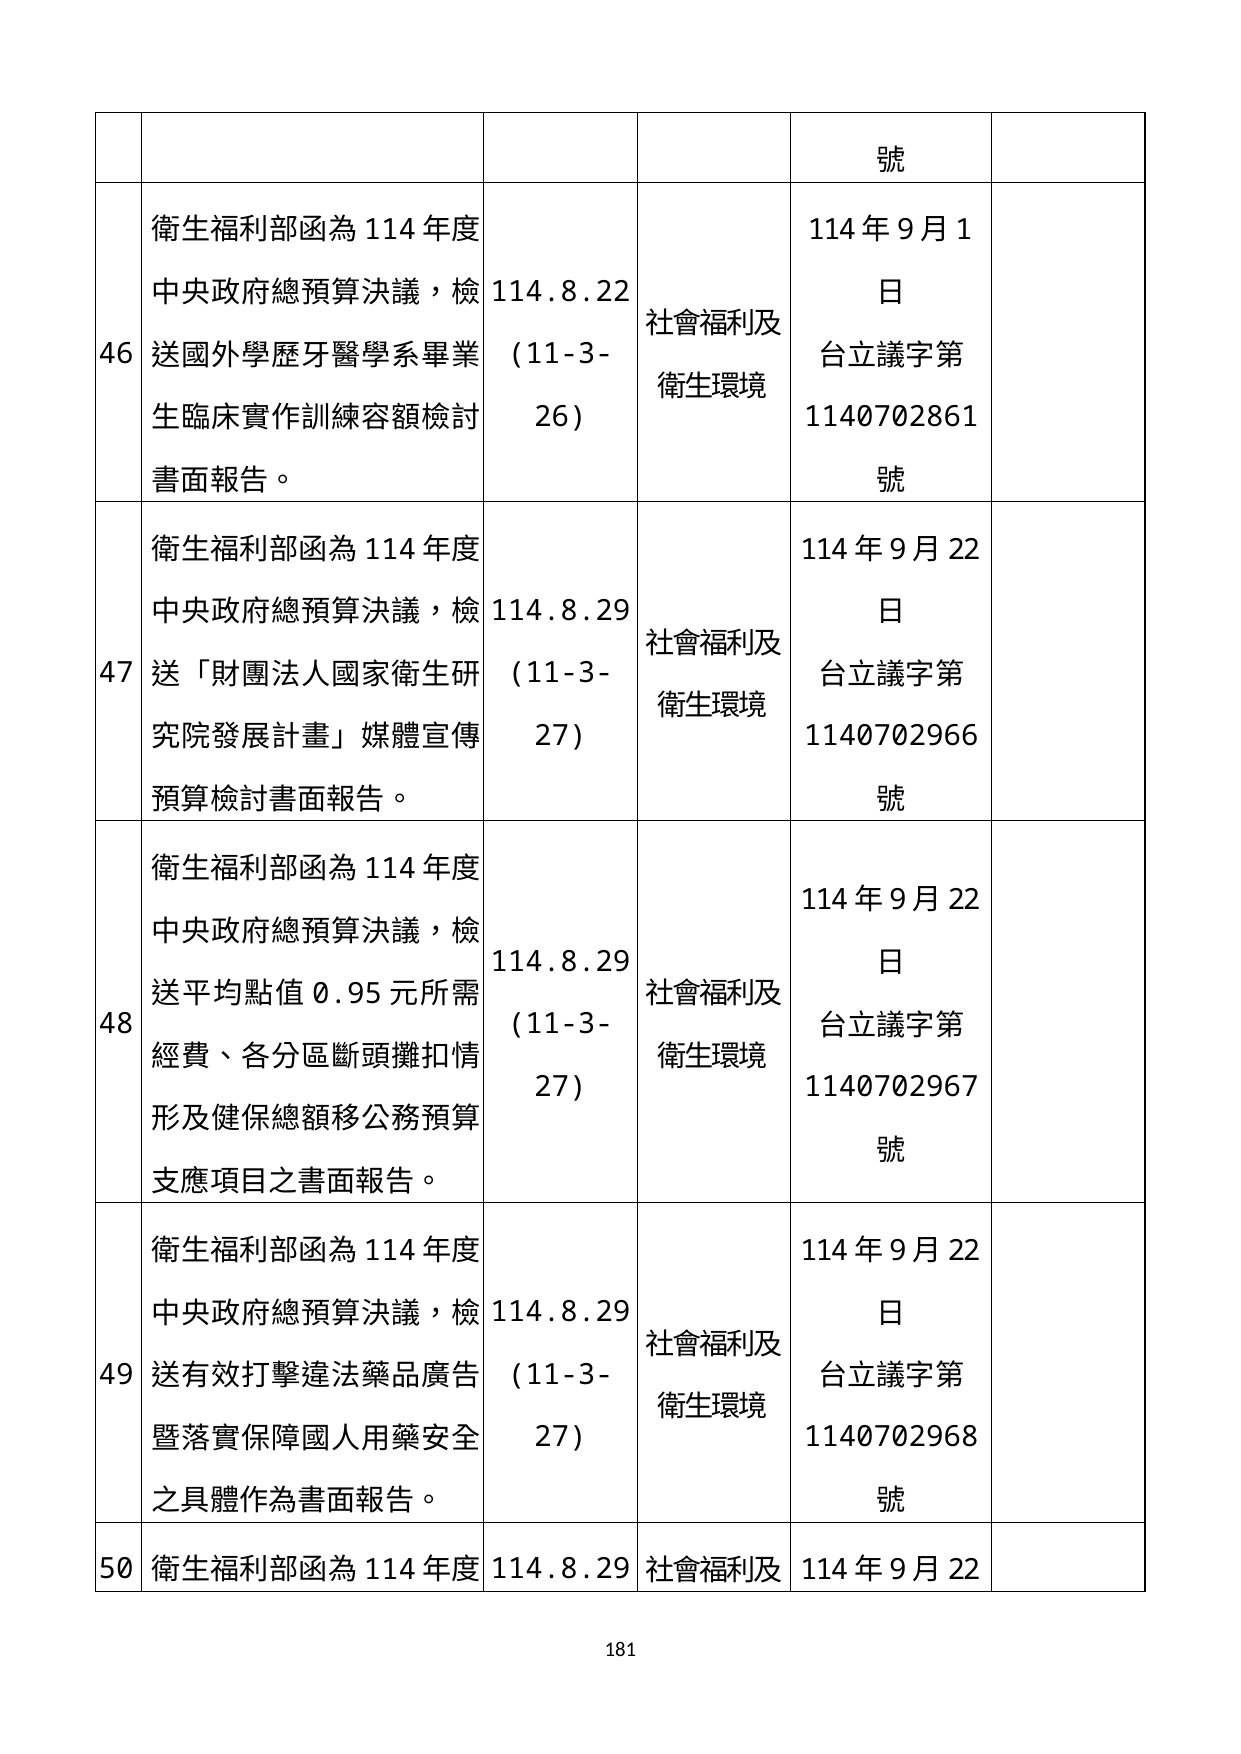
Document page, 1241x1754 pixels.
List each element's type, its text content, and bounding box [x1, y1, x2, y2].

table_cell 114.8.29 [484, 1523, 637, 1591]
table_cell 衛生福利部函為114年度中央政府總預算決議，檢送國外學歷牙醫學系畢業生臨床實作訓練容額檢討書面報告。 [142, 183, 483, 501]
table_cell [96, 821, 141, 1202]
table_cell [992, 113, 1144, 182]
table_cell [96, 502, 141, 820]
table_cell 社會福利及衛生環境 [638, 1203, 790, 1522]
table_cell 114年9月1日 台立議字第1140702861號 [791, 183, 991, 501]
table_cell [142, 113, 483, 182]
table_cell 114.8.22 (11-3-26) [484, 183, 637, 501]
table_cell 114年9月22日 台立議字第1140702967號 [791, 821, 991, 1202]
table_cell 社會福利及衛生環境 [638, 821, 790, 1202]
table_cell [638, 113, 790, 182]
table_cell 社會福利及衛生環境 [638, 183, 790, 501]
table_cell [96, 183, 141, 501]
table_cell [992, 1203, 1144, 1522]
table_cell 114年9月22日 台立議字第1140702966號 [791, 502, 991, 820]
table_cell 114.8.29 (11-3-27) [484, 1203, 637, 1522]
table_cell 衛生福利部函為114年度中央政府總預算決議，檢送有效打擊違法藥品廣告暨落實保障國人用藥安全之具體作為書面報告。 [142, 1203, 483, 1522]
table_cell 114.8.29 (11-3-27) [484, 502, 637, 820]
table_cell 114年9月22 [791, 1523, 991, 1591]
table_cell 社會福利及衛生環境 [638, 502, 790, 820]
table_cell [96, 1203, 141, 1522]
table_cell 114.8.29 (11-3-27) [484, 821, 637, 1202]
table_cell [992, 183, 1144, 501]
table_cell [96, 113, 141, 182]
table_cell 社會福利及 [638, 1523, 790, 1591]
table_cell 衛生福利部函為114年度中央政府總預算決議，檢送「財團法人國家衛生研究院發展計畫」媒體宣傳預算檢討書面報告。 [142, 502, 483, 820]
table_cell [992, 1523, 1144, 1591]
table_cell [992, 821, 1144, 1202]
table_cell 號 [791, 113, 991, 182]
table_cell 衛生福利部函為114年度 [142, 1523, 483, 1591]
table_cell 衛生福利部函為114年度中央政府總預算決議，檢送平均點值0.95元所需經費、各分區斷頭攤扣情形及健保總額移公務預算支應項目之書面報告。 [142, 821, 483, 1202]
table_cell [992, 502, 1144, 820]
table_cell [484, 113, 637, 182]
table_cell 114年9月22日 台立議字第1140702968號 [791, 1203, 991, 1522]
table_cell [96, 1523, 141, 1591]
